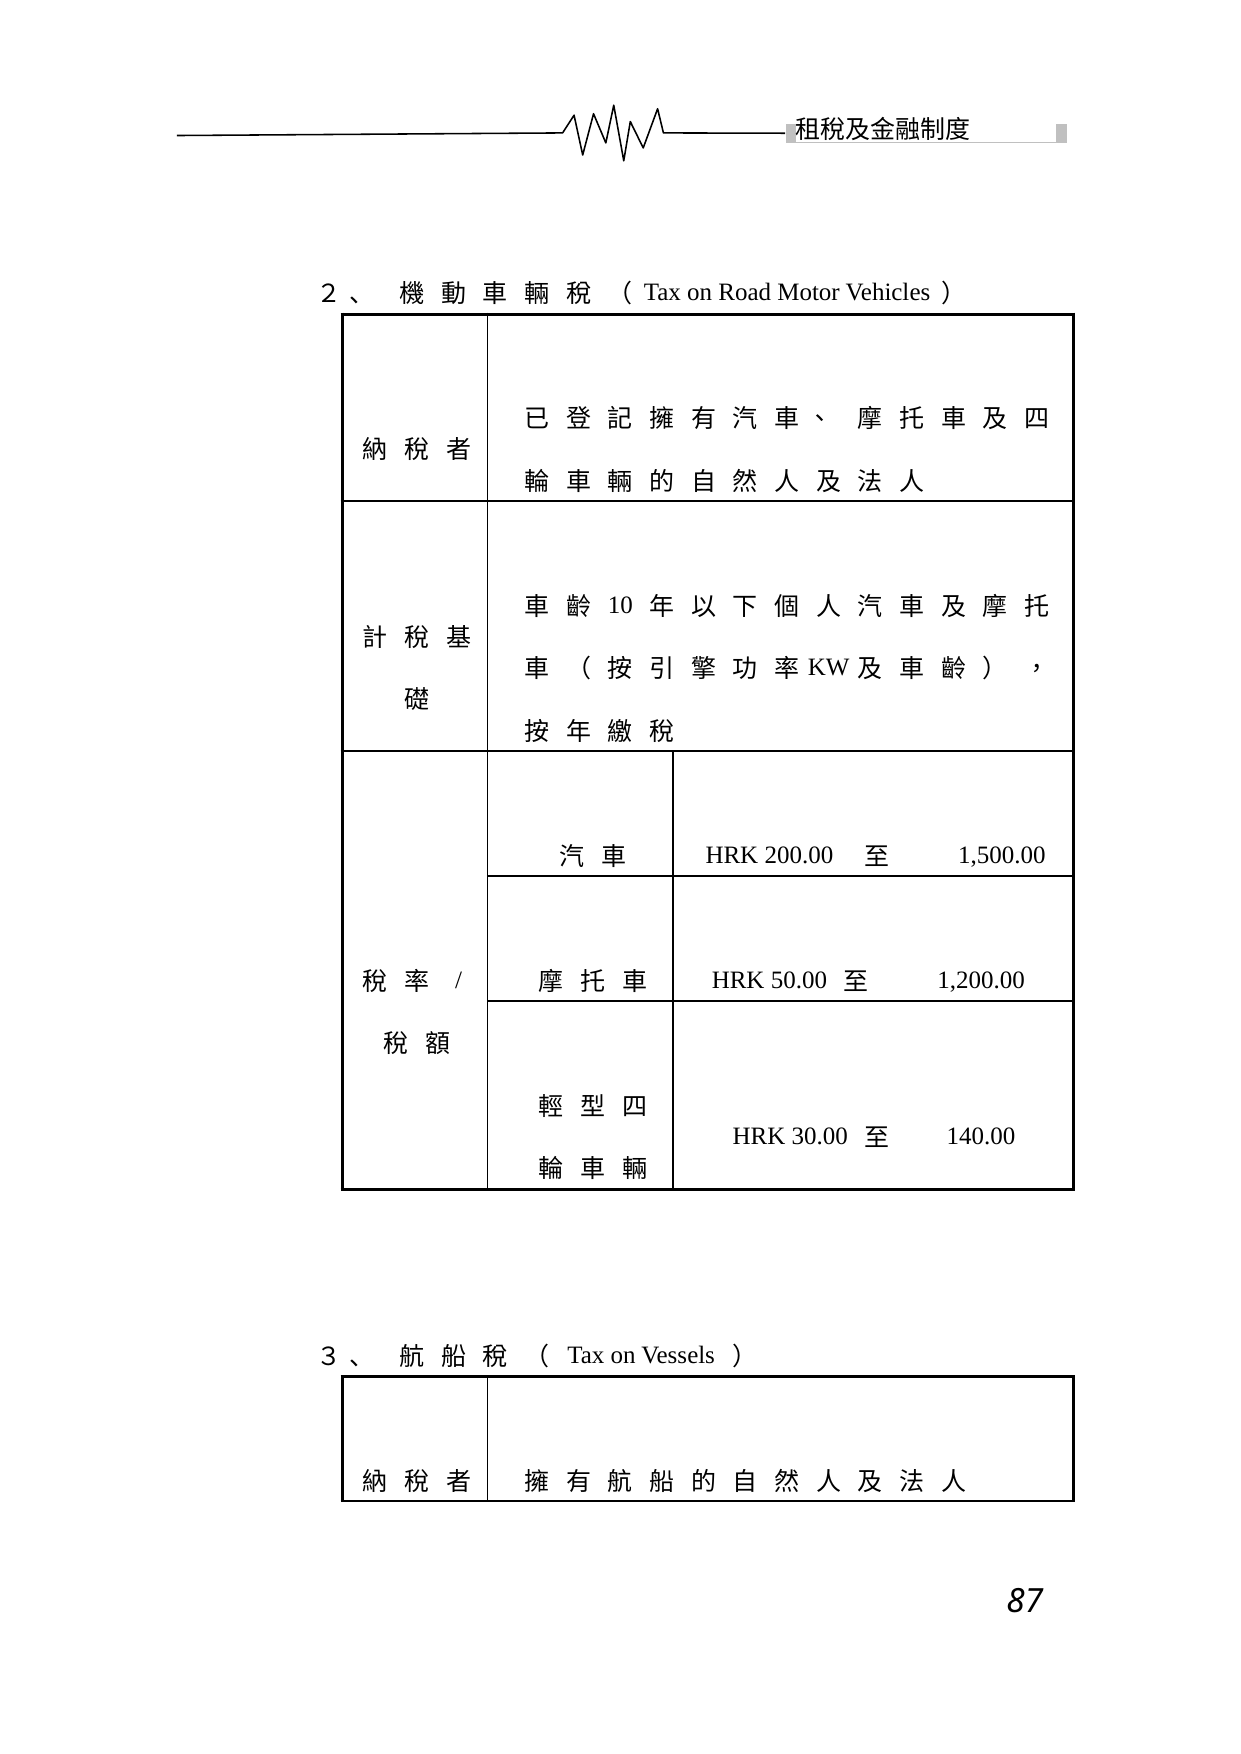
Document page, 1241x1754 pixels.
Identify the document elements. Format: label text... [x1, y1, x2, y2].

table_cell 車齡10年以下個人汽車及摩托車（按引擎功率KW及車齡），按年繳稅 [488, 502, 1072, 750]
table_header 已登記擁有汽車、摩托車及四輪車輛的自然人及法人 [488, 316, 1072, 500]
table_cell 汽車 [488, 752, 672, 875]
table_cell 輕型四輪車輛 [488, 1002, 672, 1188]
table_header 納稅者 [344, 316, 487, 500]
table_cell 計稅基礎 [344, 502, 487, 750]
text ３、航船稅（Tax on Vessels） [281, 1313, 1058, 1375]
table_cell HRK 50.00 至 1,200.00 [674, 877, 1072, 1000]
table_cell 稅率/稅額 [344, 752, 487, 1188]
table_cell HRK 200.00 至 1,500.00 [674, 752, 1072, 875]
table_cell 摩托車 [488, 877, 672, 1000]
table_cell HRK 30.00 至 140.00 [674, 1002, 1072, 1188]
table_header 納稅者 [344, 1378, 487, 1500]
text ２、機動車輛稅（Tax on Road Motor Vehicles） [281, 250, 1058, 313]
table_header 擁有航船的自然人及法人 [488, 1378, 1072, 1500]
